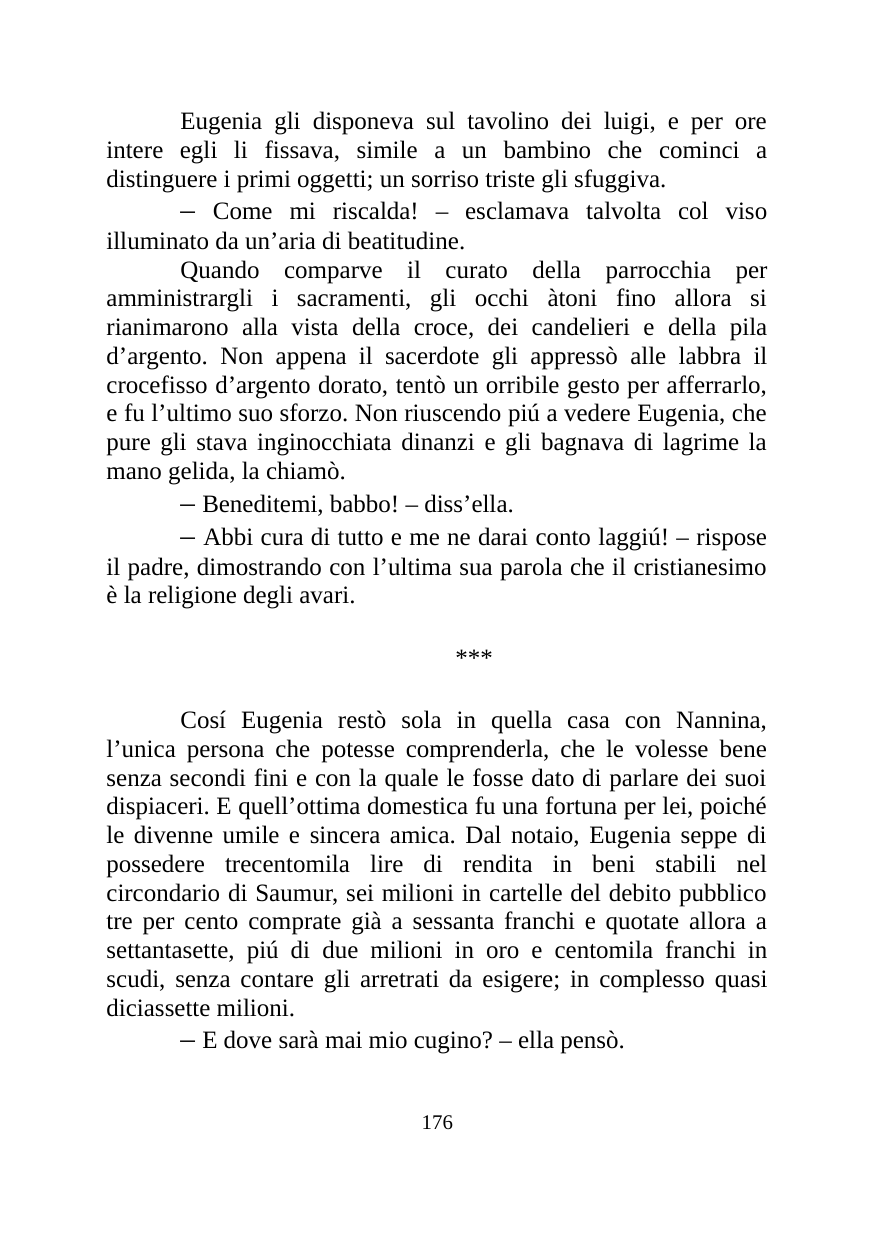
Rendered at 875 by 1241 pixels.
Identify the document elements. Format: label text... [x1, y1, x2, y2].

text *** [106, 643, 768, 672]
text – Abbi cura di tutto e me ne darai conto laggiú! – rispose il padre, dimostrando con l’ultima sua parola che il cristianesimo è la religione degli avari. [106, 518, 768, 609]
text – Beneditemi, babbo! – diss’ella. [106, 485, 768, 518]
text – E dove sarà mai mio cugino? – ella pensò. [106, 1021, 768, 1055]
text Quando comparve il curato della parrocchia per amministrargli i sacramenti, gli occhi àtoni fino allora si rianimarono alla vista della croce, dei candelieri e della pila d’argento. Non appena il sacerdote gli appressò alle labbra il crocefisso d’argento dorato, tentò un orribile gesto per afferrarlo, e fu l’ultimo suo sforzo. Non riuscendo piú a vedere Eugenia, che pure gli stava inginocchiata dinanzi e gli bagnava di lagrime la mano gelida, la chiamò. [106, 255, 768, 485]
text Cosí Eugenia restò sola in quella casa con Nannina, l’unica persona che potesse comprenderla, che le volesse bene senza secondi fini e con la quale le fosse dato di parlare dei suoi dispiaceri. E quell’ottima domestica fu una fortuna per lei, poiché le divenne umile e sincera amica. Dal notaio, Eugenia seppe di possedere trecentomila lire di rendita in beni stabili nel circondario di Saumur, sei milioni in cartelle del debito pubblico tre per cento comprate già a sessanta franchi e quotate allora a settantasette, piú di due milioni in oro e centomila franchi in scudi, senza contare gli arretrati da esigere; in complesso quasi diciassette milioni. [106, 705, 768, 1021]
text Eugenia gli disponeva sul tavolino dei luigi, e per ore intere egli li fissava, simile a un bambino che cominci a distinguere i primi oggetti; un sorriso triste gli sfuggiva. [106, 106, 768, 192]
text – Come mi riscalda! – esclamava talvolta col viso illuminato da un’aria di beatitudine. [106, 192, 768, 255]
